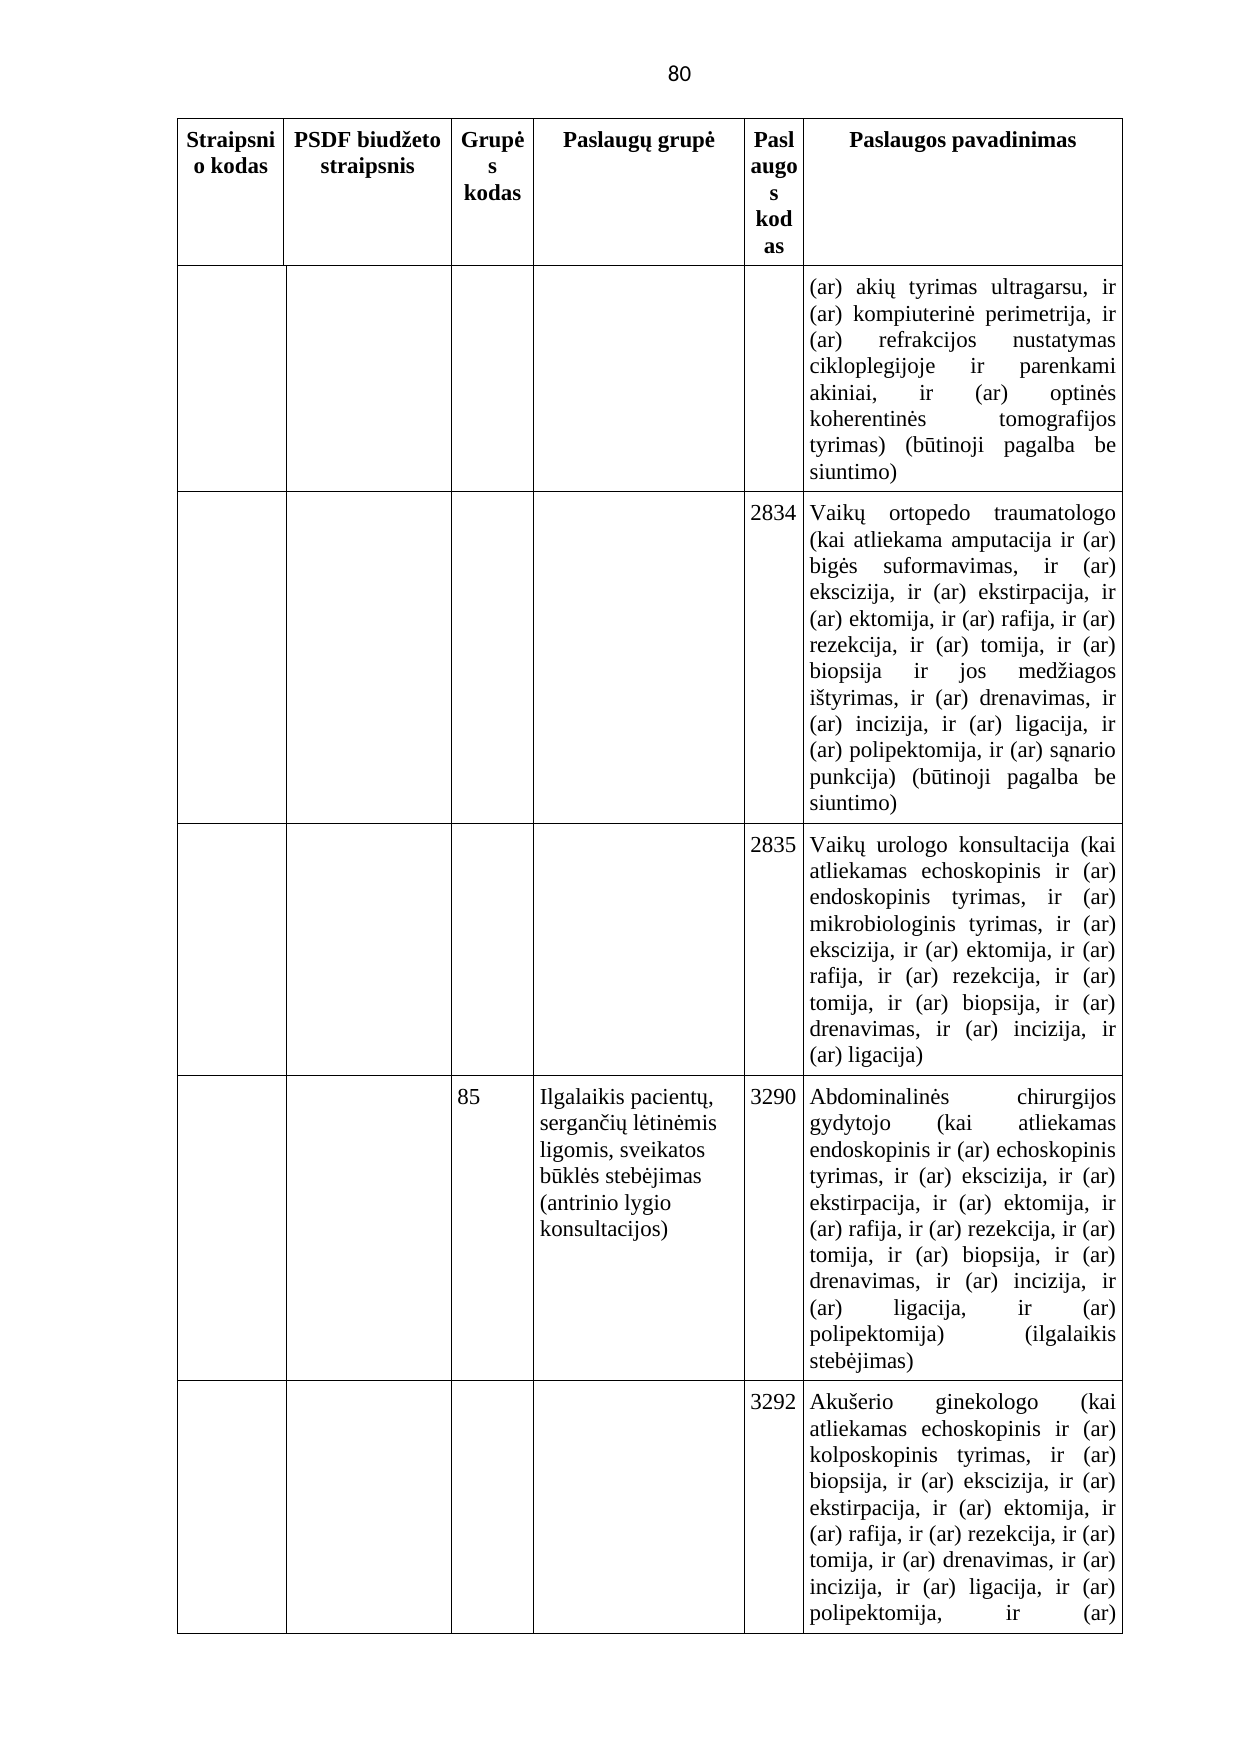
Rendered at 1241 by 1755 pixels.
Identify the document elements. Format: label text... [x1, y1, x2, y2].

table_cell [745, 266, 803, 491]
table_cell 2834 [745, 492, 803, 823]
table_cell [452, 492, 533, 823]
table_header PSDF biudžeto straipsnis [284, 119, 451, 265]
table_cell (ar) akių tyrimas ultragarsu, ir (ar) kompiuterinė perimetrija, ir (ar) refrakcijos nustatymas cikloplegijoje ir parenkami akiniai, ir (ar) optinės koherentinės tomografijos tyrimas) (būtinoji pagalba be siuntimo) [804, 266, 1122, 491]
table_header Paslaugos pavadinimas [804, 119, 1122, 265]
table_cell [534, 492, 744, 823]
table_header Paslaugų grupė [534, 119, 744, 265]
table_cell Ilgalaikis pacientų, sergančių lėtinėmis ligomis, sveikatos būklės stebėjimas (antrinio lygio konsultacijos) [534, 1076, 744, 1380]
table_header Grupės kodas [452, 119, 533, 265]
table_cell [534, 1381, 744, 1632]
table_cell [287, 1381, 451, 1632]
table_cell [178, 824, 286, 1075]
table_cell [452, 1381, 533, 1632]
table_cell 3292 [745, 1381, 803, 1632]
table_cell [178, 1381, 286, 1632]
table_cell [452, 824, 533, 1075]
table_cell Abdominalinės chirurgijos gydytojo (kai atliekamas endoskopinis ir (ar) echoskopinis tyrimas, ir (ar) ekscizija, ir (ar) ekstirpacija, ir (ar) ektomija, ir (ar) rafija, ir (ar) rezekcija, ir (ar) tomija, ir (ar) biopsija, ir (ar) drenavimas, ir (ar) incizija, ir (ar) ligacija, ir (ar) polipektomija) (ilgalaikis stebėjimas) [804, 1076, 1122, 1380]
table_cell Vaikų urologo konsultacija (kai atliekamas echoskopinis ir (ar) endoskopinis tyrimas, ir (ar) mikrobiologinis tyrimas, ir (ar) ekscizija, ir (ar) ektomija, ir (ar) rafija, ir (ar) rezekcija, ir (ar) tomija, ir (ar) biopsija, ir (ar) drenavimas, ir (ar) incizija, ir (ar) ligacija) [804, 824, 1122, 1075]
table_cell [287, 1076, 451, 1380]
table_cell [452, 266, 533, 491]
table_cell Akušerio ginekologo (kai atliekamas echoskopinis ir (ar) kolposkopinis tyrimas, ir (ar) biopsija, ir (ar) ekscizija, ir (ar) ekstirpacija, ir (ar) ektomija, ir (ar) rafija, ir (ar) rezekcija, ir (ar) tomija, ir (ar) drenavimas, ir (ar) incizija, ir (ar) ligacija, ir (ar) polipektomija, ir (ar) [804, 1381, 1122, 1632]
table_cell [534, 824, 744, 1075]
table_header Paslaugos kodas [745, 119, 803, 265]
table_cell [178, 266, 286, 491]
table_cell [287, 492, 451, 823]
table_cell 85 [452, 1076, 533, 1380]
table_header Straipsnio kodas [178, 119, 283, 265]
table_cell [178, 1076, 286, 1380]
table_cell 3290 [745, 1076, 803, 1380]
table_cell [287, 266, 451, 491]
table_cell [178, 492, 286, 823]
table_cell Vaikų ortopedo traumatologo (kai atliekama amputacija ir (ar) bigės suformavimas, ir (ar) ekscizija, ir (ar) ekstirpacija, ir (ar) ektomija, ir (ar) rafija, ir (ar) rezekcija, ir (ar) tomija, ir (ar) biopsija ir jos medžiagos ištyrimas, ir (ar) drenavimas, ir (ar) incizija, ir (ar) ligacija, ir (ar) polipektomija, ir (ar) sąnario punkcija) (būtinoji pagalba be siuntimo) [804, 492, 1122, 823]
table_cell [287, 824, 451, 1075]
table_cell 2835 [745, 824, 803, 1075]
table_cell [534, 266, 744, 491]
